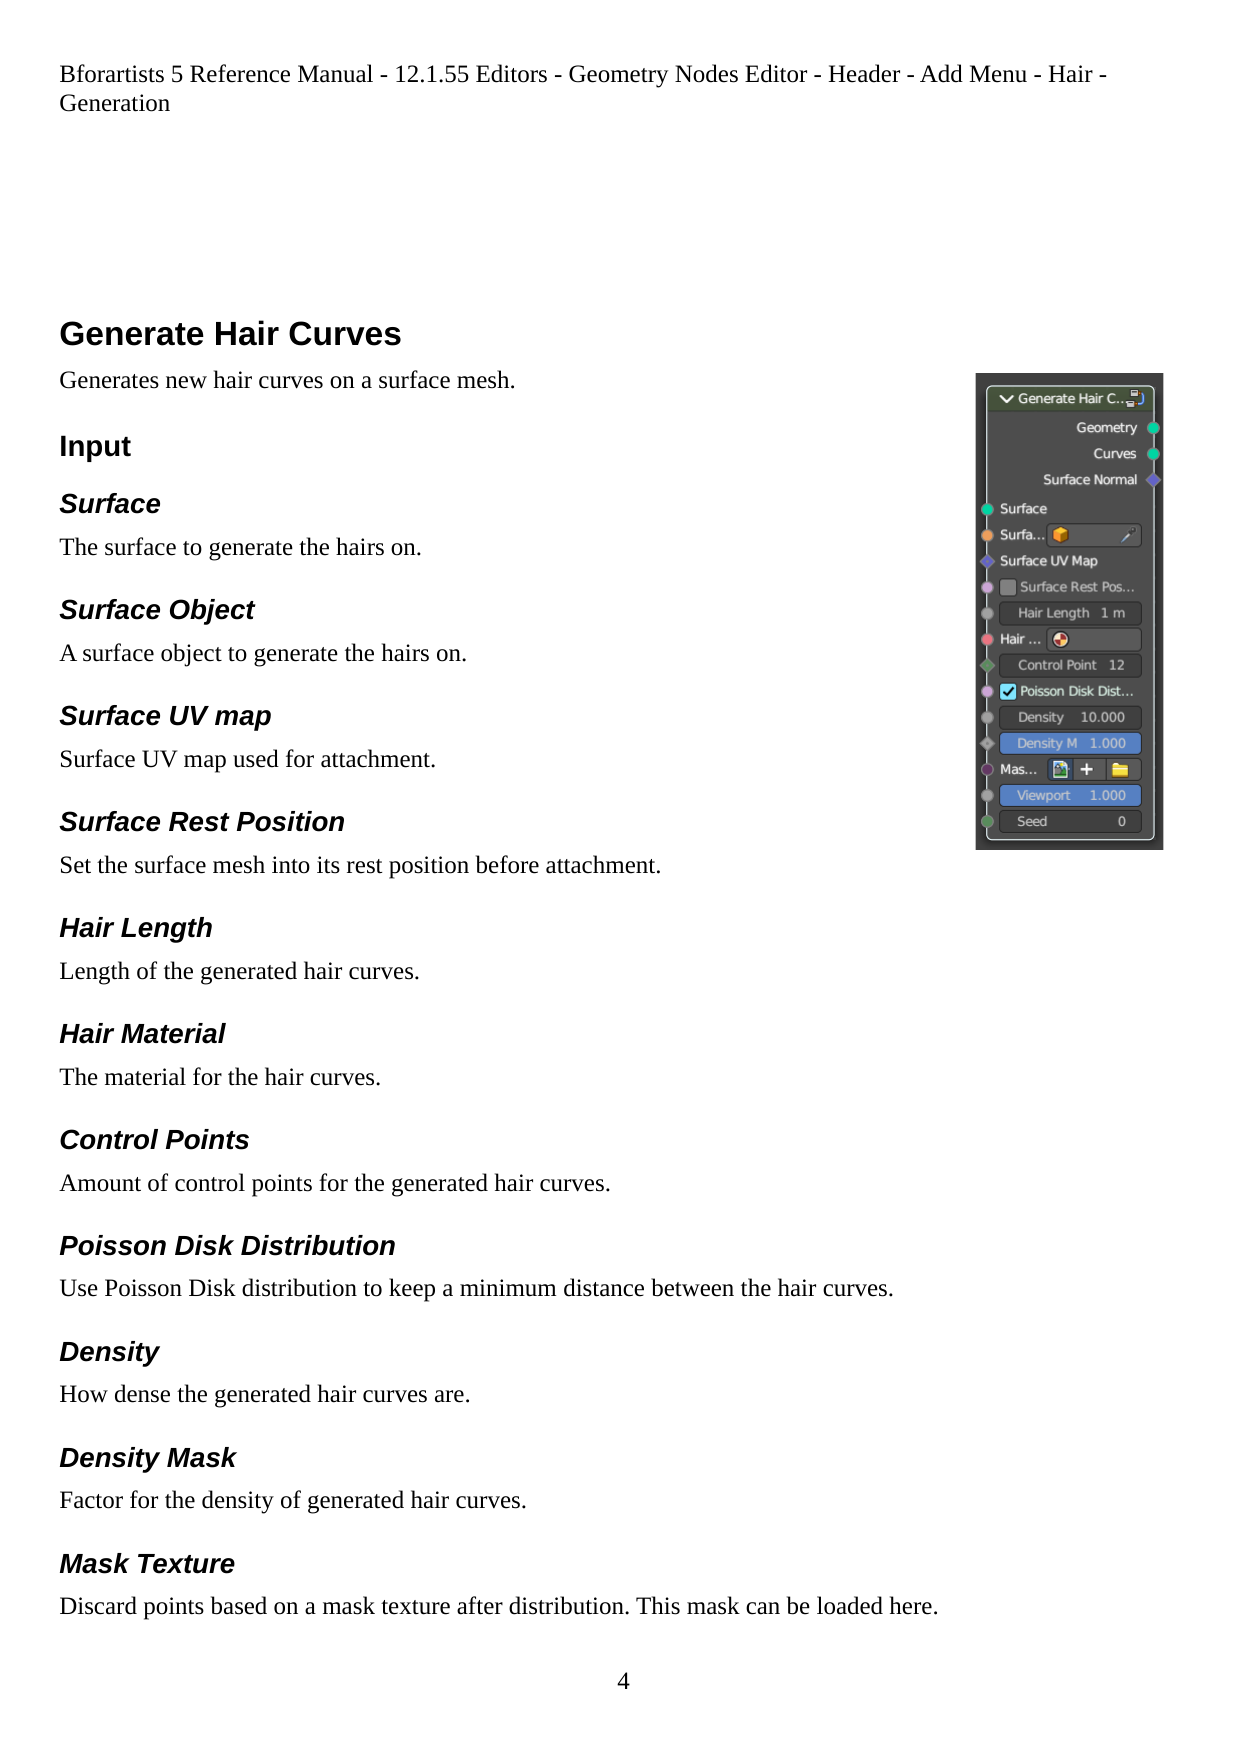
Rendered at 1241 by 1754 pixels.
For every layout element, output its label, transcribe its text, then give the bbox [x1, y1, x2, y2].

subtitle Surface UV map [59, 699, 975, 731]
subtitle Generate Hair Curves [59, 314, 1181, 353]
text Factor for the density of generated hair curves. [59, 1485, 1181, 1514]
text Discard points based on a mask texture after distribution. This mask can be loaded here. [59, 1591, 1181, 1620]
text The material for the hair curves. [59, 1062, 1181, 1090]
subtitle [1164, 488, 1181, 519]
subtitle Poisson Disk Distribution [59, 1229, 1181, 1261]
subtitle Density Mask [59, 1441, 1181, 1473]
subtitle Input [59, 429, 975, 463]
subtitle Surface Rest Position [59, 805, 975, 837]
subtitle Hair Material [59, 1017, 1181, 1049]
text Use Poisson Disk distribution to keep a minimum distance between the hair curves. [59, 1273, 1181, 1302]
subtitle Mask Texture [59, 1547, 1181, 1579]
text How dense the generated hair curves are. [59, 1379, 1181, 1408]
subtitle Density [59, 1335, 1181, 1367]
text Amount of control points for the generated hair curves. [59, 1168, 1181, 1196]
subtitle [1164, 699, 1181, 731]
subtitle [1164, 805, 1181, 837]
text Set the surface mesh into its rest position before attachment. [59, 850, 1181, 878]
text Generates new hair curves on a surface mesh. [59, 365, 1181, 394]
picture [975, 373, 1164, 850]
subtitle Surface [59, 488, 975, 519]
text Surface UV map used for attachment. [59, 744, 975, 773]
text The surface to generate the hairs on. [59, 532, 975, 561]
subtitle Surface Object [59, 593, 975, 625]
text Length of the generated hair curves. [59, 956, 1181, 984]
subtitle [1164, 593, 1181, 625]
subtitle Control Points [59, 1123, 1181, 1155]
text A surface object to generate the hairs on. [59, 638, 975, 667]
subtitle Hair Length [59, 911, 1181, 943]
subtitle [1164, 429, 1181, 463]
